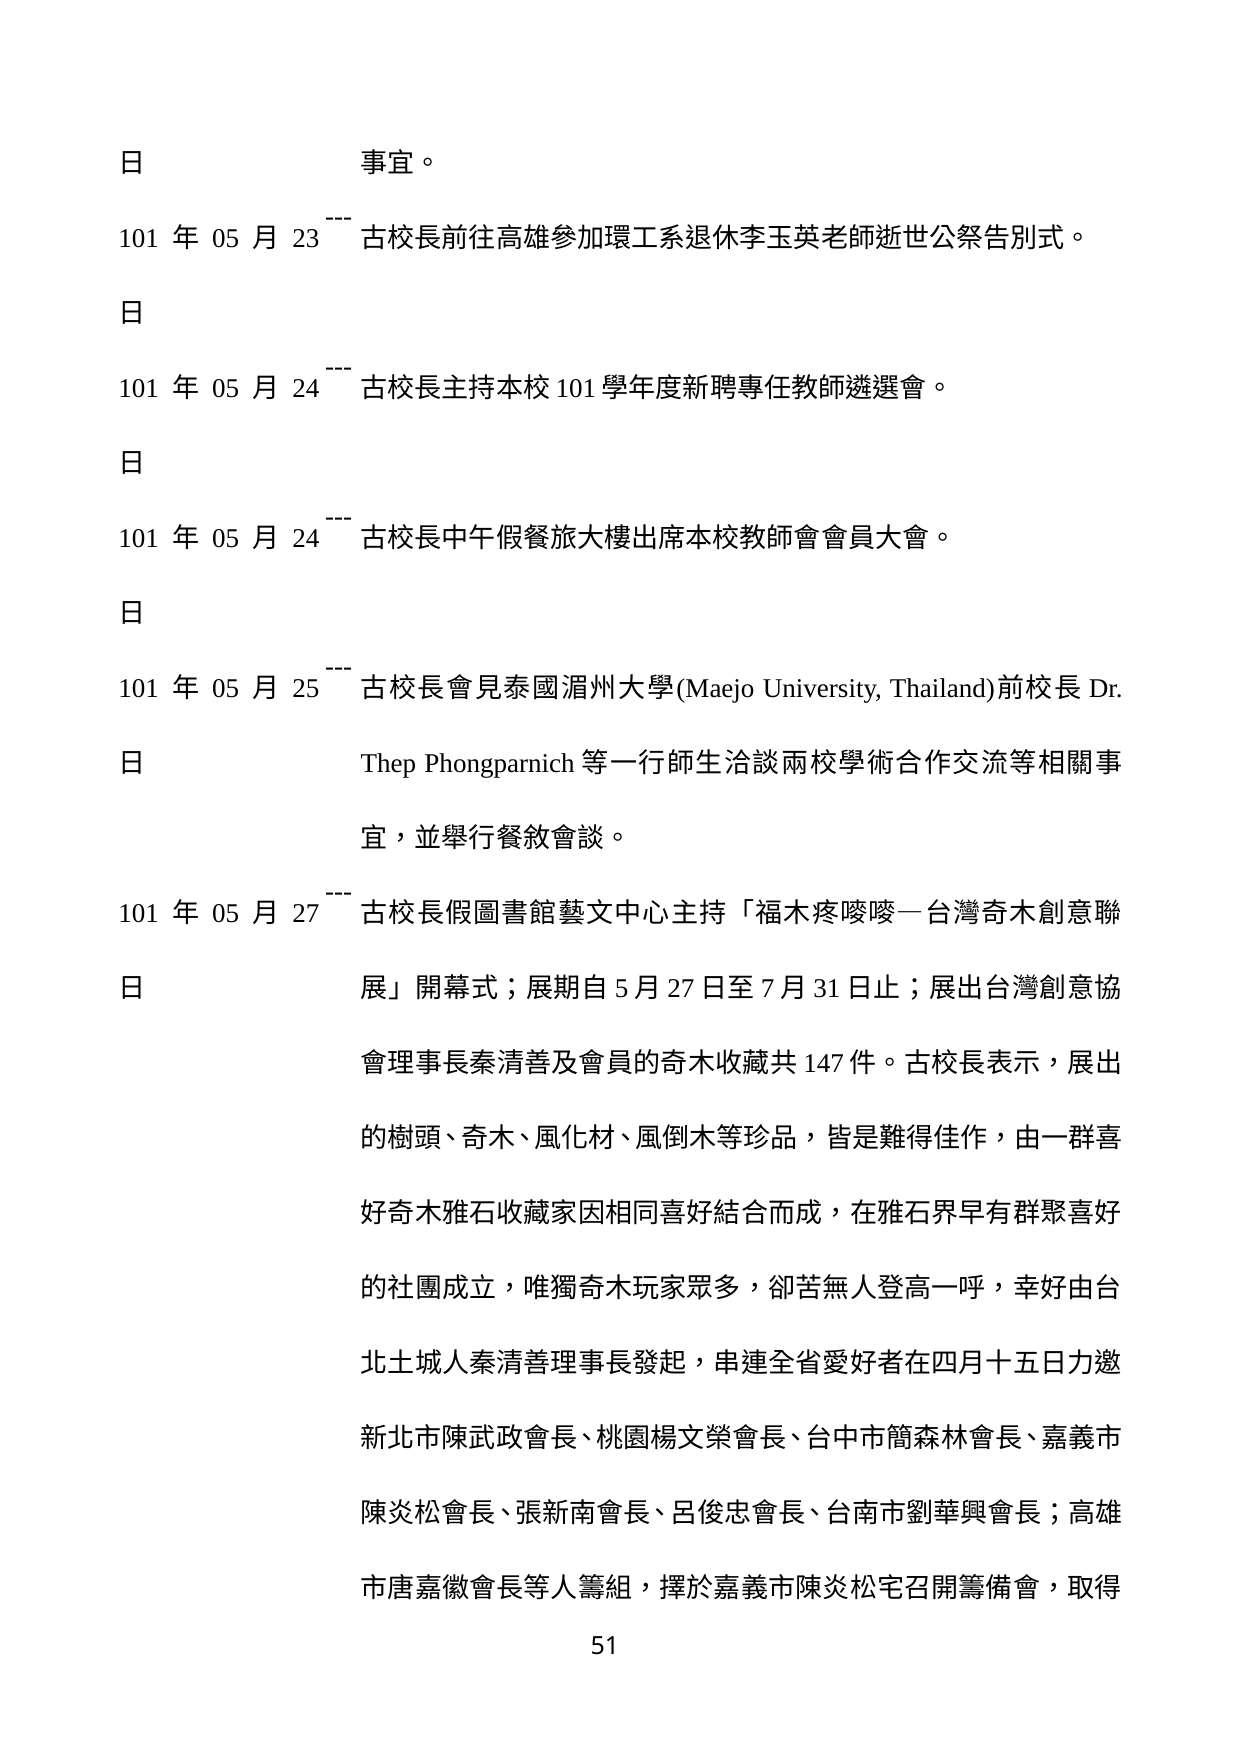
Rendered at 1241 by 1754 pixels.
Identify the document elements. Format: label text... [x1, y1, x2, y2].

table_cell 101年05月27日 [115, 873, 322, 1623]
table_cell 古校長中午假餐旅大樓出席本校教師會會員大會。 [358, 498, 1125, 648]
table_cell 日 [115, 123, 322, 198]
table_cell 古校長主持本校101學年度新聘專任教師遴選會。 [358, 348, 1125, 498]
table_cell --- [322, 873, 357, 1623]
table_cell 101年05月24日 [115, 498, 322, 648]
table_cell 101年05月25日 [115, 648, 322, 873]
table_cell --- [322, 648, 357, 873]
table_cell --- [322, 123, 357, 198]
table_cell 古校長會見泰國湄州大學(Maejo University, Thailand)前校長Dr. Thep Phongparnich等一行師生洽談兩校學術合作交流等相關事宜，並舉行餐敘會談。 [358, 648, 1125, 873]
table_cell --- [322, 348, 357, 498]
table_cell 101年05月24日 [115, 348, 322, 498]
table_cell 古校長前往高雄參加環工系退休李玉英老師逝世公祭告別式。 [358, 198, 1125, 348]
table_cell 101年05月23日 [115, 198, 322, 348]
table_cell 事宜。 [358, 123, 1125, 198]
table_cell --- [322, 198, 357, 348]
table_cell 古校長假圖書館藝文中心主持「福木疼嘜嘜—台灣奇木創意聯展」開幕式；展期自5月27日至7月31日止；展出台灣創意協會理事長秦清善及會員的奇木收藏共147件。古校長表示，展出的樹頭、奇木、風化材、風倒木等珍品，皆是難得佳作，由一群喜好奇木雅石收藏家因相同喜好結合而成，在雅石界早有群聚喜好的社團成立，唯獨奇木玩家眾多，卻苦無人登高一呼，幸好由台北土城人秦清善理事長發起，串連全省愛好者在四月十五日力邀新北市陳武政會長、桃園楊文榮會長、台中市簡森林會長、嘉義市陳炎松會長、張新南會長、呂俊忠會長、台南市劉華興會長；高雄市唐嘉徽會長等人籌組，擇於嘉義市陳炎松宅召開籌備會，取得 [358, 873, 1125, 1623]
table_cell --- [322, 498, 357, 648]
